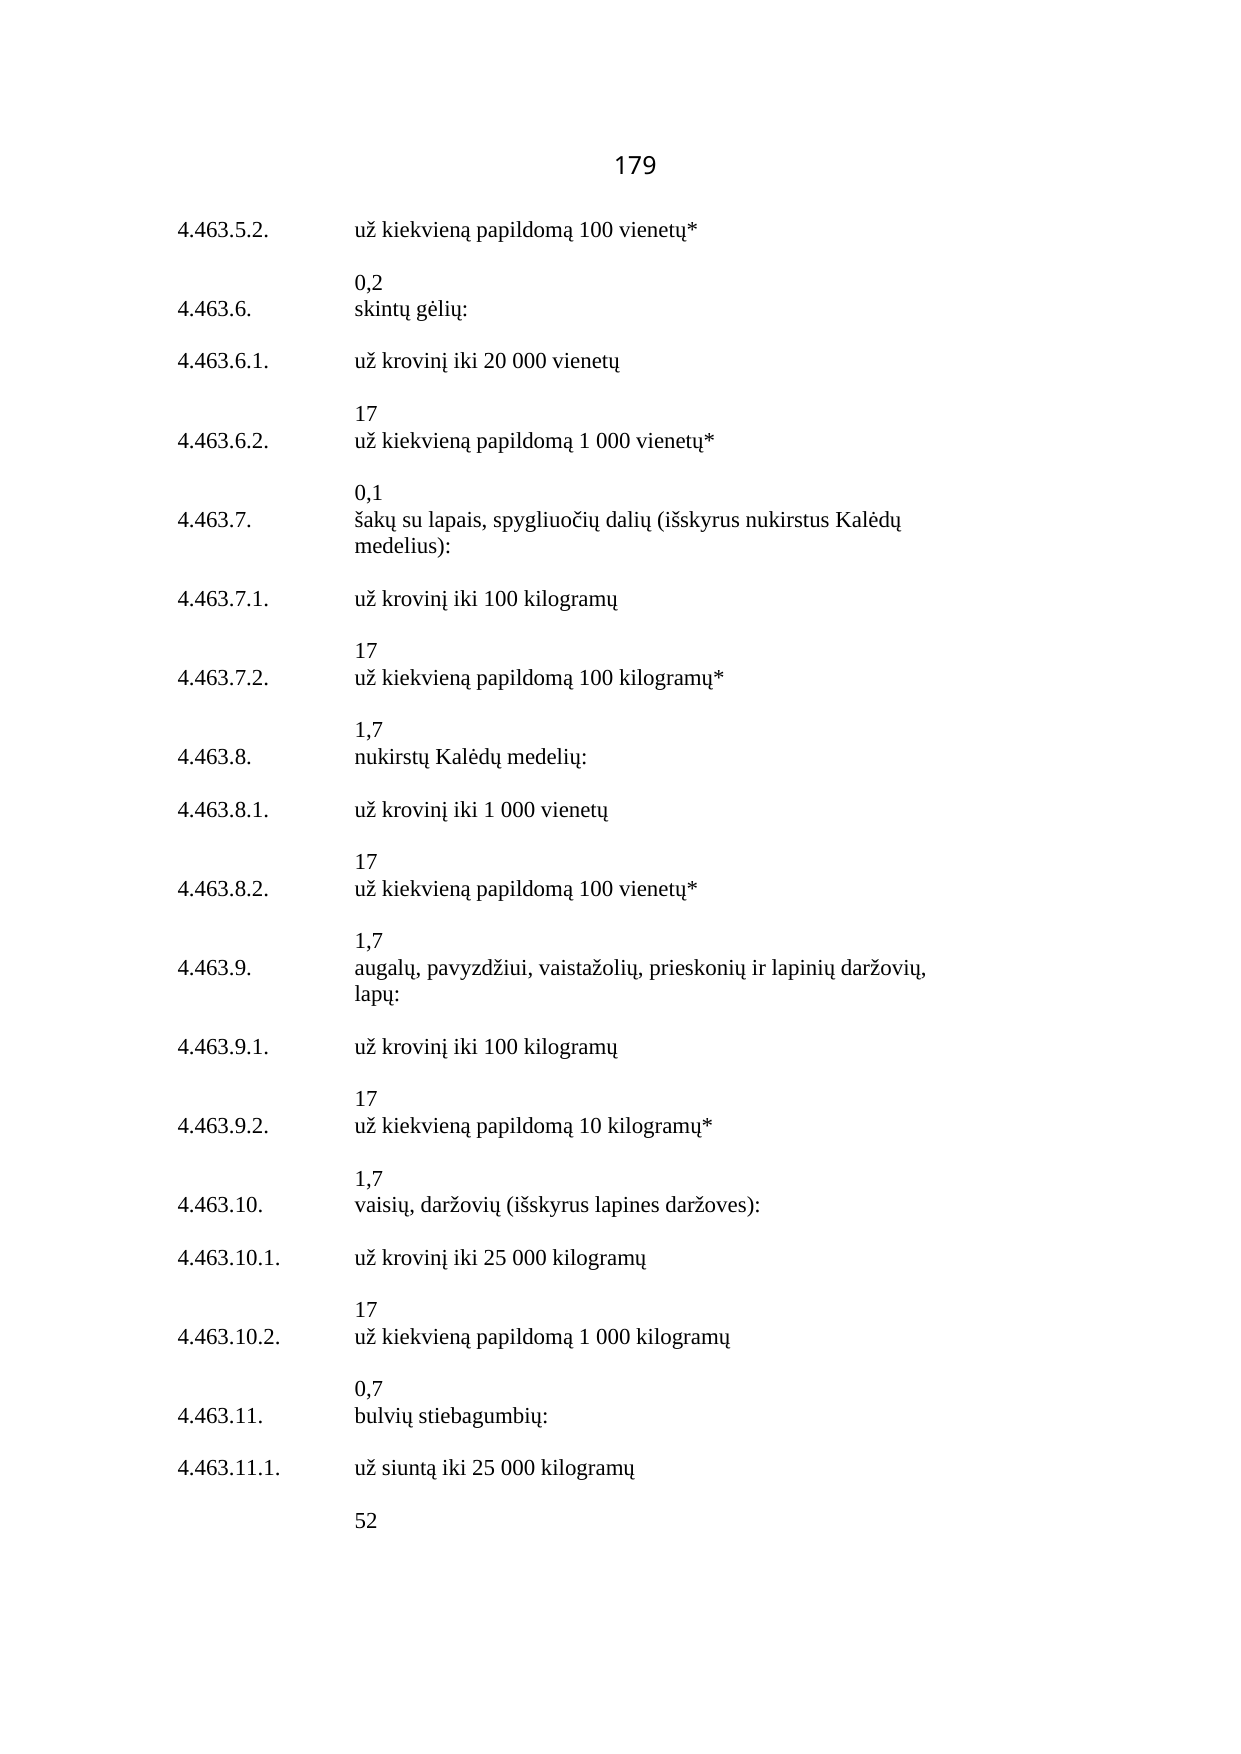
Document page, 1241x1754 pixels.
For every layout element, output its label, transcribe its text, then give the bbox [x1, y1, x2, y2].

text 4.463.6.1. už krovinį iki 20 000 vienetų 17 [177, 348, 945, 427]
text 4.463.9.1. už krovinį iki 100 kilogramų 17 [177, 1033, 945, 1112]
text 4.463.11.1. už siuntą iki 25 000 kilogramų 52 [177, 1454, 945, 1533]
text 4.463.7.2. už kiekvieną papildomą 100 kilogramų* 1,7 [177, 664, 945, 743]
text 4.463.9. augalų, pavyzdžiui, vaistažolių, prieskonių ir lapinių daržovių, [177, 954, 945, 980]
text 4.463.10.1. už krovinį iki 25 000 kilogramų 17 [177, 1244, 945, 1323]
text 4.463.6.2. už kiekvieną papildomą 1 000 vienetų* 0,1 [177, 427, 945, 506]
text medelius): [354, 532, 945, 585]
text 4.463.8.2. už kiekvieną papildomą 100 vienetų* 1,7 [177, 875, 945, 954]
text 4.463.6. skintų gėlių: [177, 295, 945, 348]
text 4.463.10. vaisių, daržovių (išskyrus lapines daržoves): [177, 1191, 945, 1244]
text 4.463.7.1. už krovinį iki 100 kilogramų 17 [177, 585, 945, 664]
text 4.463.10.2. už kiekvieną papildomą 1 000 kilogramų 0,7 [177, 1323, 945, 1402]
text 4.463.5.2. už kiekvieną papildomą 100 vienetų* 0,2 [177, 216, 945, 295]
text 4.463.11. bulvių stiebagumbių: [177, 1402, 945, 1454]
text 4.463.8. nukirstų Kalėdų medelių: [177, 743, 945, 796]
text 4.463.9.2. už kiekvieną papildomą 10 kilogramų* 1,7 [177, 1112, 945, 1191]
text lapų: [354, 980, 945, 1033]
text 4.463.8.1. už krovinį iki 1 000 vienetų 17 [177, 796, 945, 875]
text 4.463.7. šakų su lapais, spygliuočių dalių (išskyrus nukirstus Kalėdų [177, 506, 945, 532]
